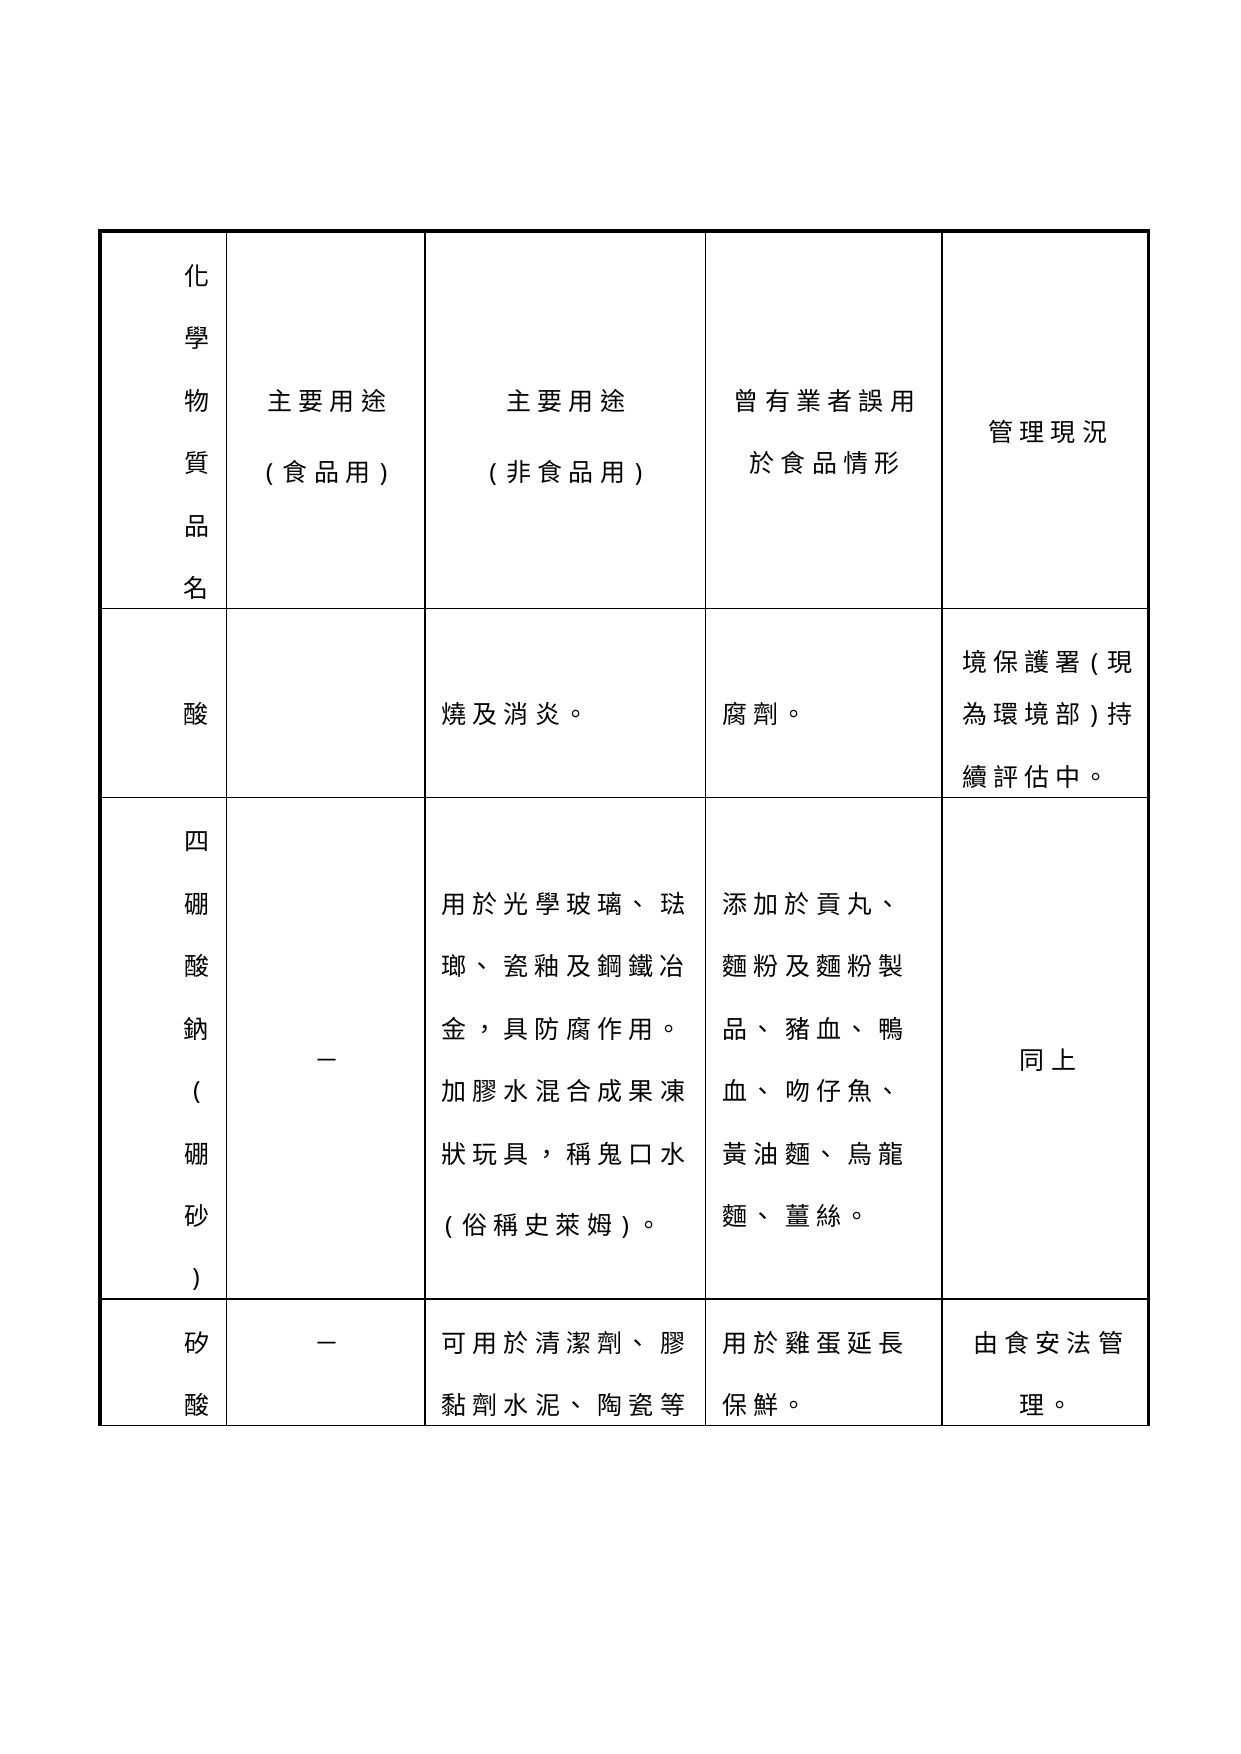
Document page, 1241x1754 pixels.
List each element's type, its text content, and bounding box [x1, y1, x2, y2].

table_cell 酸 [102, 609, 226, 796]
table_cell 矽酸 [102, 1300, 226, 1424]
table_cell 四硼酸鈉 (硼砂) [102, 798, 226, 1298]
table_cell 可用於清潔劑、膠黏劑水泥、陶瓷等 [426, 1300, 705, 1424]
table_cell － [227, 1300, 424, 1424]
table_header 管理現況 [943, 233, 1147, 607]
table_cell 燒及消炎。 [426, 609, 705, 796]
table_header 主要用途 (食品用) [227, 233, 424, 607]
table_cell 用於雞蛋延長保鮮。 [706, 1300, 941, 1424]
table_cell 境保護署(現為環境部)持續評估中。 [943, 609, 1147, 796]
table_header 化學物質品名 [102, 233, 226, 607]
table_cell 由食安法管理。 [943, 1300, 1147, 1424]
table_cell 同上 [943, 798, 1147, 1298]
table_cell 腐劑。 [706, 609, 941, 796]
table_cell － [227, 798, 424, 1298]
table_header 主要用途 (非食品用) [426, 233, 705, 607]
table_cell 用於光學玻璃、琺瑯、瓷釉及鋼鐵冶金，具防腐作用。加膠水混合成果凍狀玩具，稱鬼口水(俗稱史萊姆)。 [426, 798, 705, 1298]
table_header 曾有業者誤用 於食品情形 [706, 233, 941, 607]
table_cell － [227, 609, 424, 796]
table_cell 添加於貢丸、麵粉及麵粉製品、豬血、鴨血、吻仔魚、黃油麵、烏龍麵、薑絲。 [706, 798, 941, 1298]
